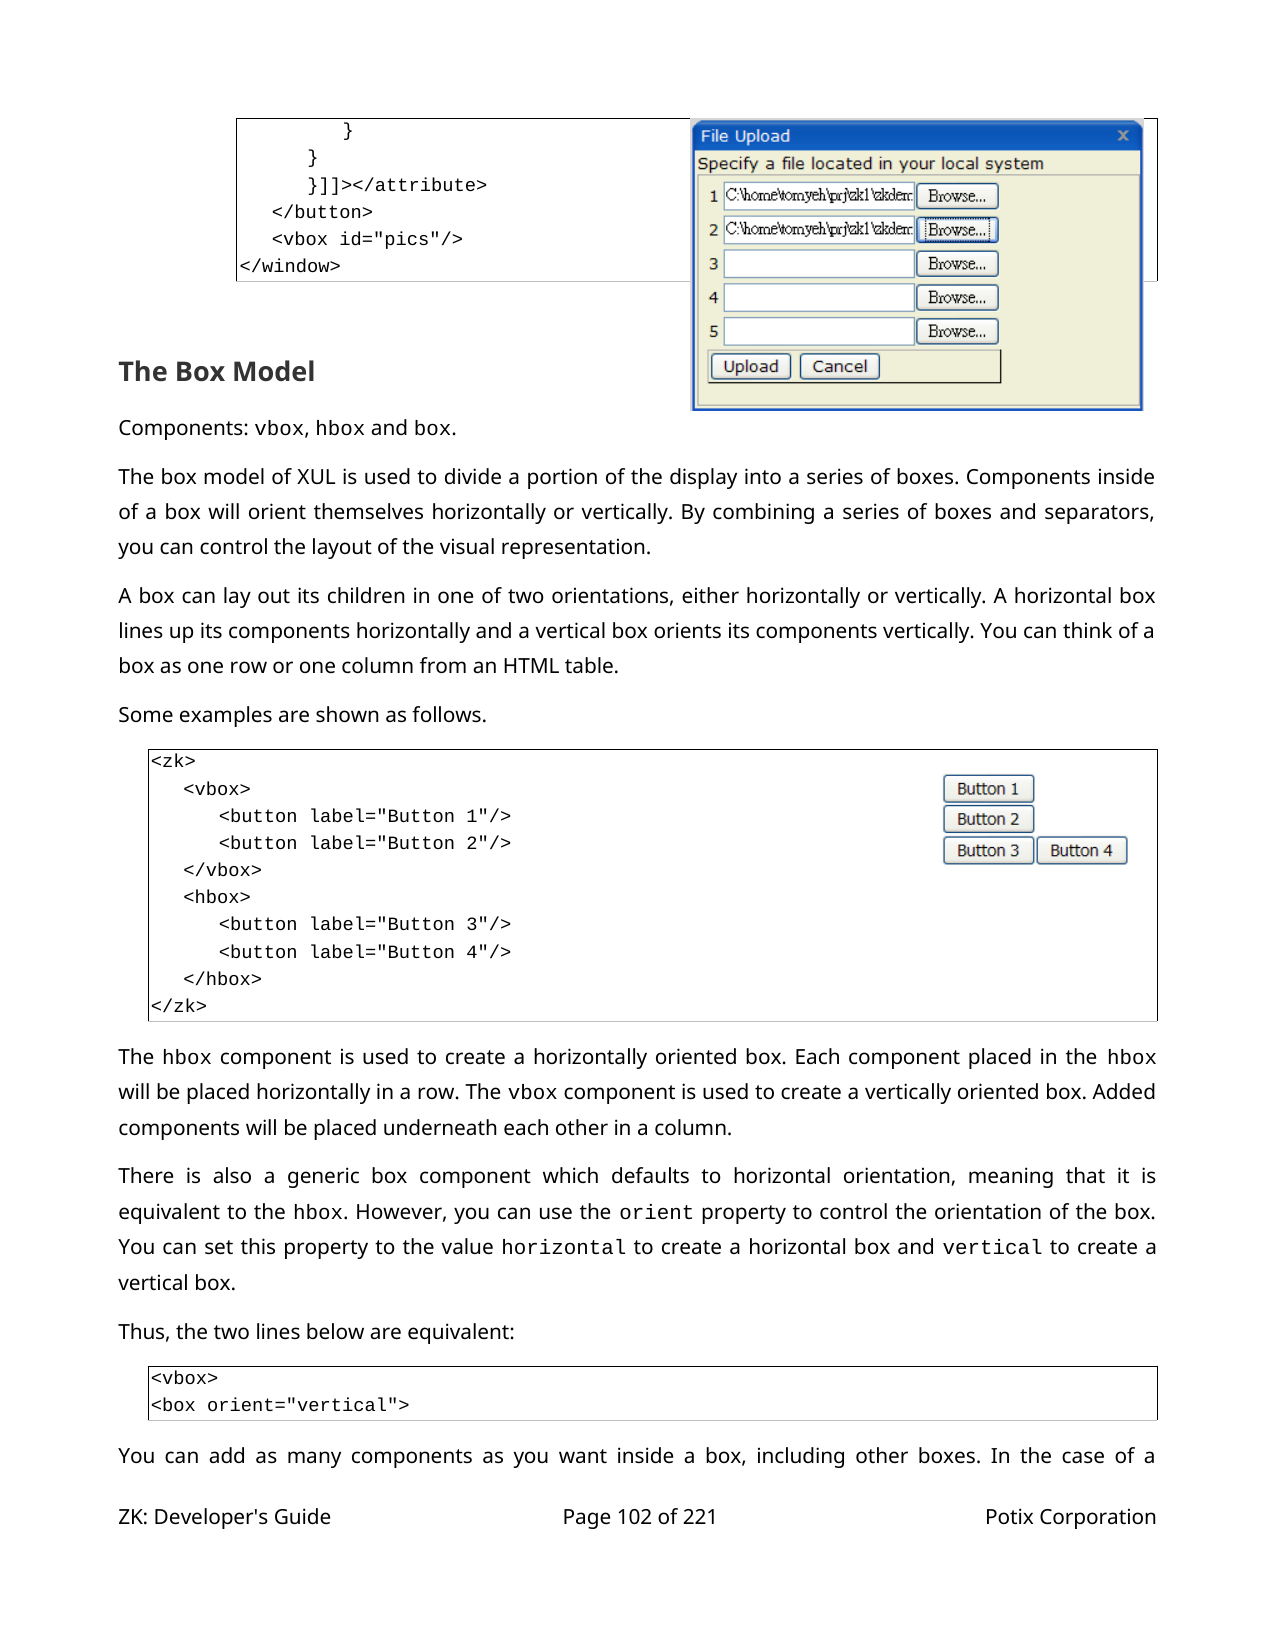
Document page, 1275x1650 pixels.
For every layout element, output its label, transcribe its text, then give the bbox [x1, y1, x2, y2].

text Thus, the two lines below are equivalent: [118, 1317, 1157, 1345]
text </vbox> [149, 858, 1157, 882]
text [1144, 119, 1157, 142]
text [1144, 145, 1157, 169]
text The box model of XUL is used to divide a portion of the display into a series of boxes. Components inside of a box will orient themselves horizontally or vertically. By combining a series of boxes and separators, you can control the layout of the visual representation. [118, 462, 1157, 560]
text <box orient="vertical"> [149, 1393, 1157, 1420]
text <vbox> [149, 776, 939, 801]
picture [690, 118, 1144, 411]
text [1144, 172, 1157, 197]
text [1144, 200, 1157, 224]
text [1144, 254, 1157, 281]
text [1131, 776, 1157, 801]
picture [939, 770, 1131, 868]
subtitle [1144, 352, 1157, 389]
text You can add as many components as you want inside a box, including other boxes. In the case of a [118, 1441, 1157, 1469]
text } [237, 145, 690, 169]
text Some examples are shown as follows. [118, 700, 1157, 728]
text <vbox> [149, 1367, 1157, 1390]
text Components: vbox, hbox and box. [118, 413, 1157, 441]
text The hbox component is used to create a horizontally oriented box. Each component placed in the hbox will be placed horizontally in a row. The vbox component is used to create a vertically oriented box. Added components will be placed underneath each other in a column. [118, 1042, 1157, 1141]
text [1131, 831, 1157, 855]
text } [237, 119, 690, 142]
text <hbox> [149, 885, 1157, 909]
text <zk> [149, 750, 1157, 773]
text <button label="Button 1"/> [149, 803, 939, 828]
text A box can lay out its children in one of two orientations, either horizontally or vertically. A horizontal box lines up its components horizontally and a vertical box orients its components vertically. You can think of a box as one row or one column from an HTML table. [118, 581, 1157, 680]
text </window> [237, 254, 690, 281]
text There is also a generic box component which defaults to horizontal orientation, meaning that it is equivalent to the hbox. However, you can use the orient property to control the orientation of the box. You can set this property to the value horizontal to create a horizontal box and vertical to create a vertical box. [118, 1162, 1157, 1296]
text }]]></attribute> [237, 172, 690, 197]
text <button label="Button 4"/> [149, 939, 1157, 964]
text </hbox> [149, 967, 1157, 991]
text [1131, 803, 1157, 828]
text <button label="Button 3"/> [149, 912, 1157, 937]
subtitle The Box Model [118, 352, 690, 389]
text </button> [237, 200, 690, 224]
text <vbox id="pics"/> [237, 227, 690, 251]
text <button label="Button 2"/> [149, 831, 939, 855]
text </zk> [149, 994, 1157, 1021]
